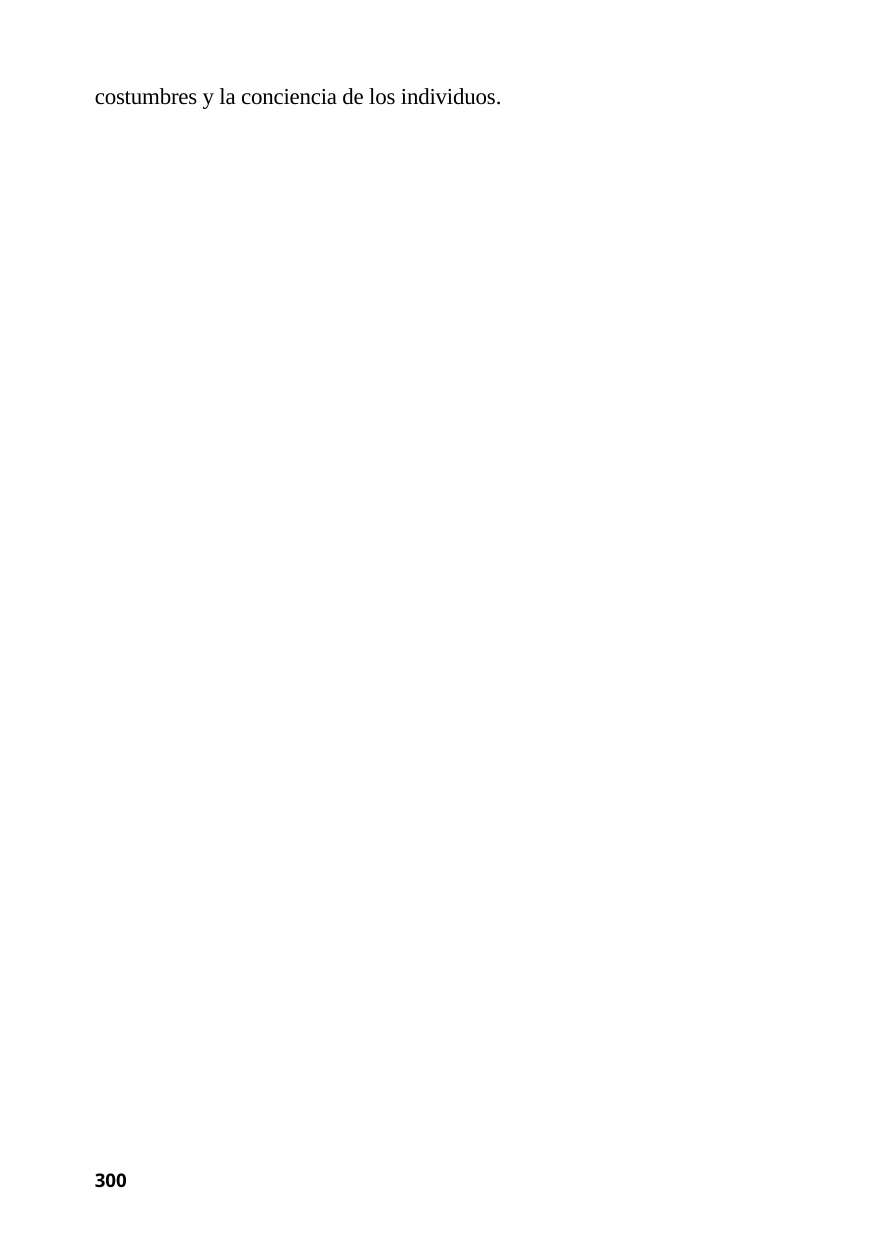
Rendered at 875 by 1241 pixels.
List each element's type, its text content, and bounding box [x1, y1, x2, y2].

text costumbres y la conciencia de los individuos. [94, 83, 768, 109]
